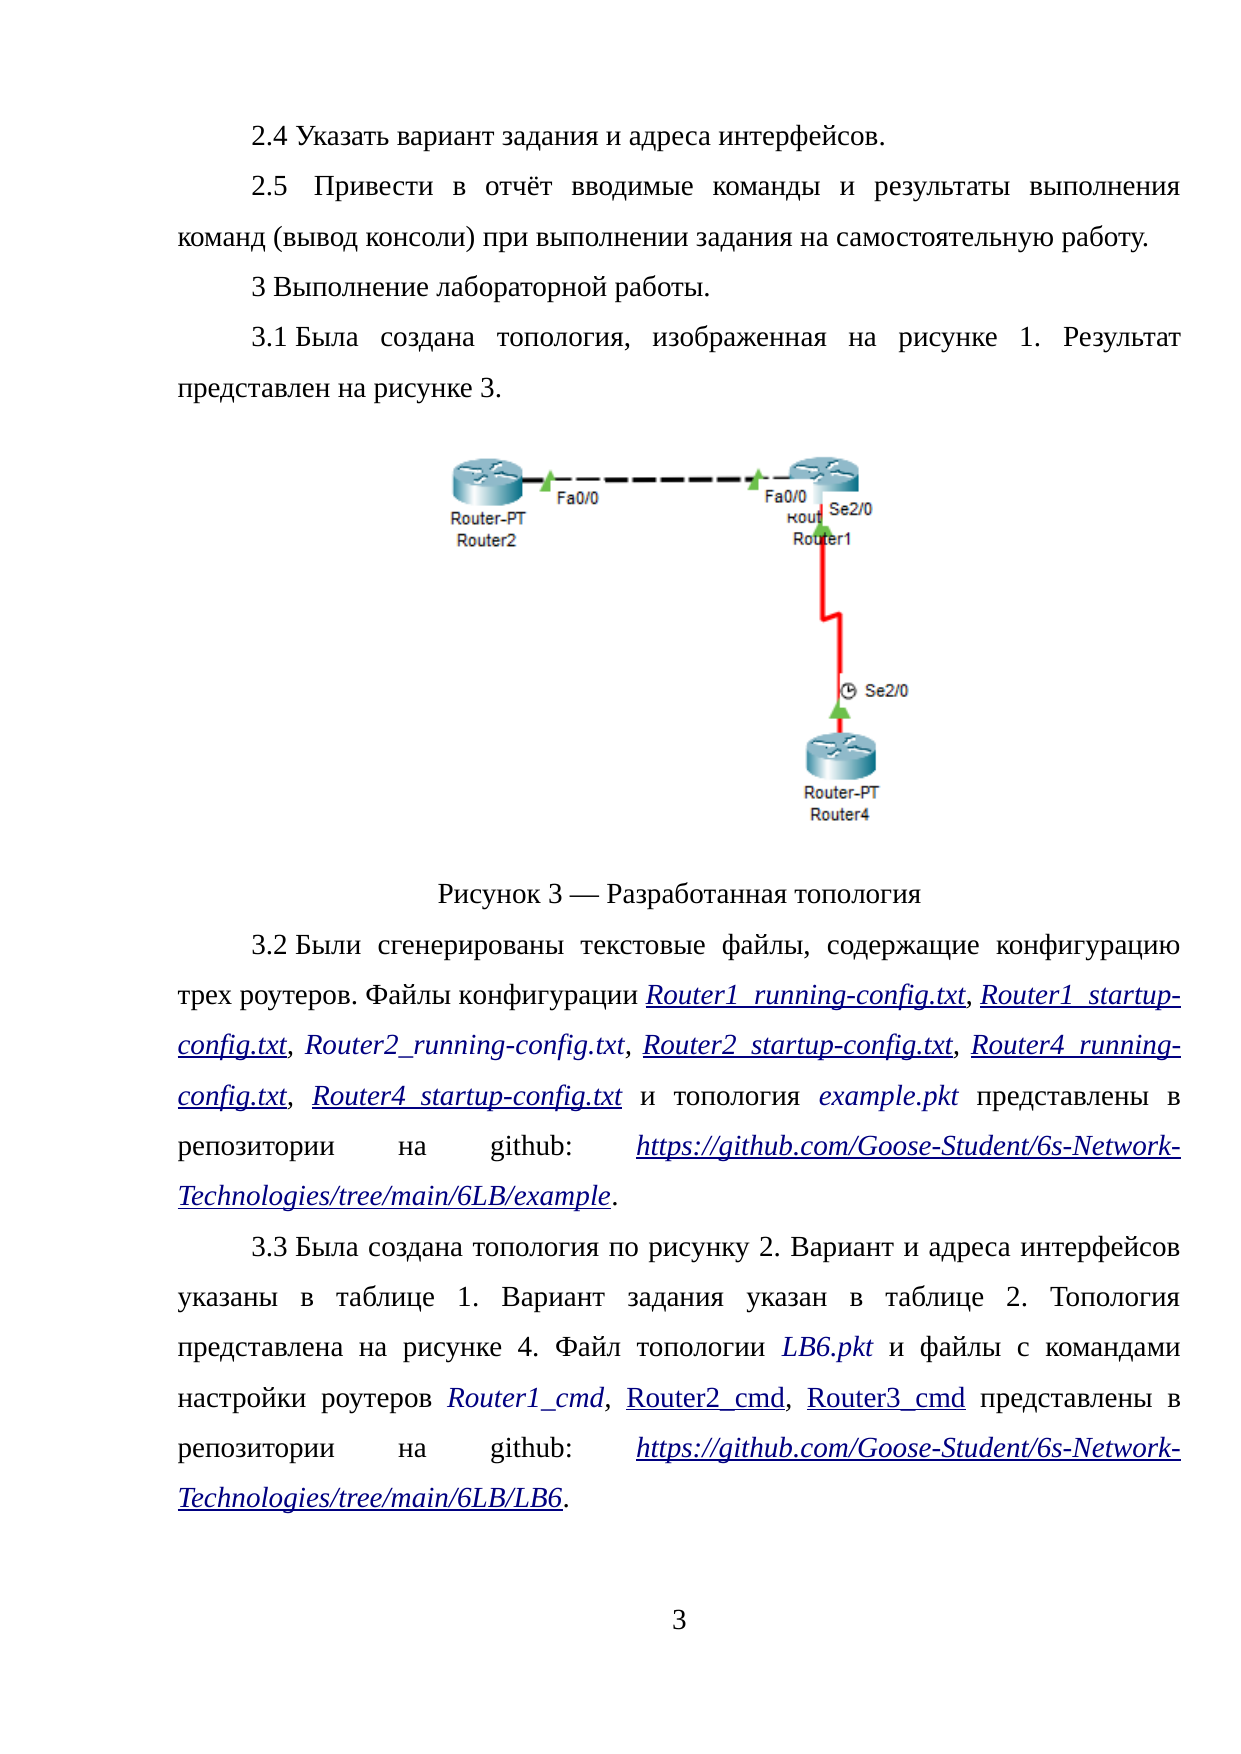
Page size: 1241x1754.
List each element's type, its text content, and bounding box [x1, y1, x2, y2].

list Привести в отчёт вводимые команды и результаты выполнения команд (вывод консоли) при выполнении задания на самостоятельную работу. [177, 168, 1181, 252]
list Была создана топология по рисунку 2. Вариант и адреса интерфейсов указаны в таблице 1. Вариант задания указан в таблице 2. Топология представлена на рисунке 4. Файл топологии LB6.pkt и файлы с командами настройки роутеров Router1_cmd, Router2_cmd, Router3_cmd представлены в репозитории на github: https://github.com/Goose-Student/6s-Network-Technologies/tree/main/6LB/LB6. [177, 1229, 1181, 1514]
list Выполнение лабораторной работы. [177, 269, 1181, 303]
list Была создана топология, изображенная на рисунке 1. Результат представлен на рисунке 3. [177, 319, 1181, 403]
text Рисунок 3 — Разработанная топология [177, 843, 1181, 910]
picture [349, 424, 1009, 843]
list Были сгенерированы текстовые файлы, содержащие конфигурацию трех роутеров. Файлы конфигурации Router1_running-config.txt, Router1_startup-config.txt, Router2_running-config.txt, Router2_startup-config.txt, Router4_running-config.txt, Router4_startup-config.txt и топология example.pkt представлены в репозитории на github: https://github.com/Goose-Student/6s-Network-Technologies/tree/main/6LB/example. [177, 927, 1181, 1212]
list Указать вариант задания и адреса интерфейсов. [177, 118, 1181, 152]
